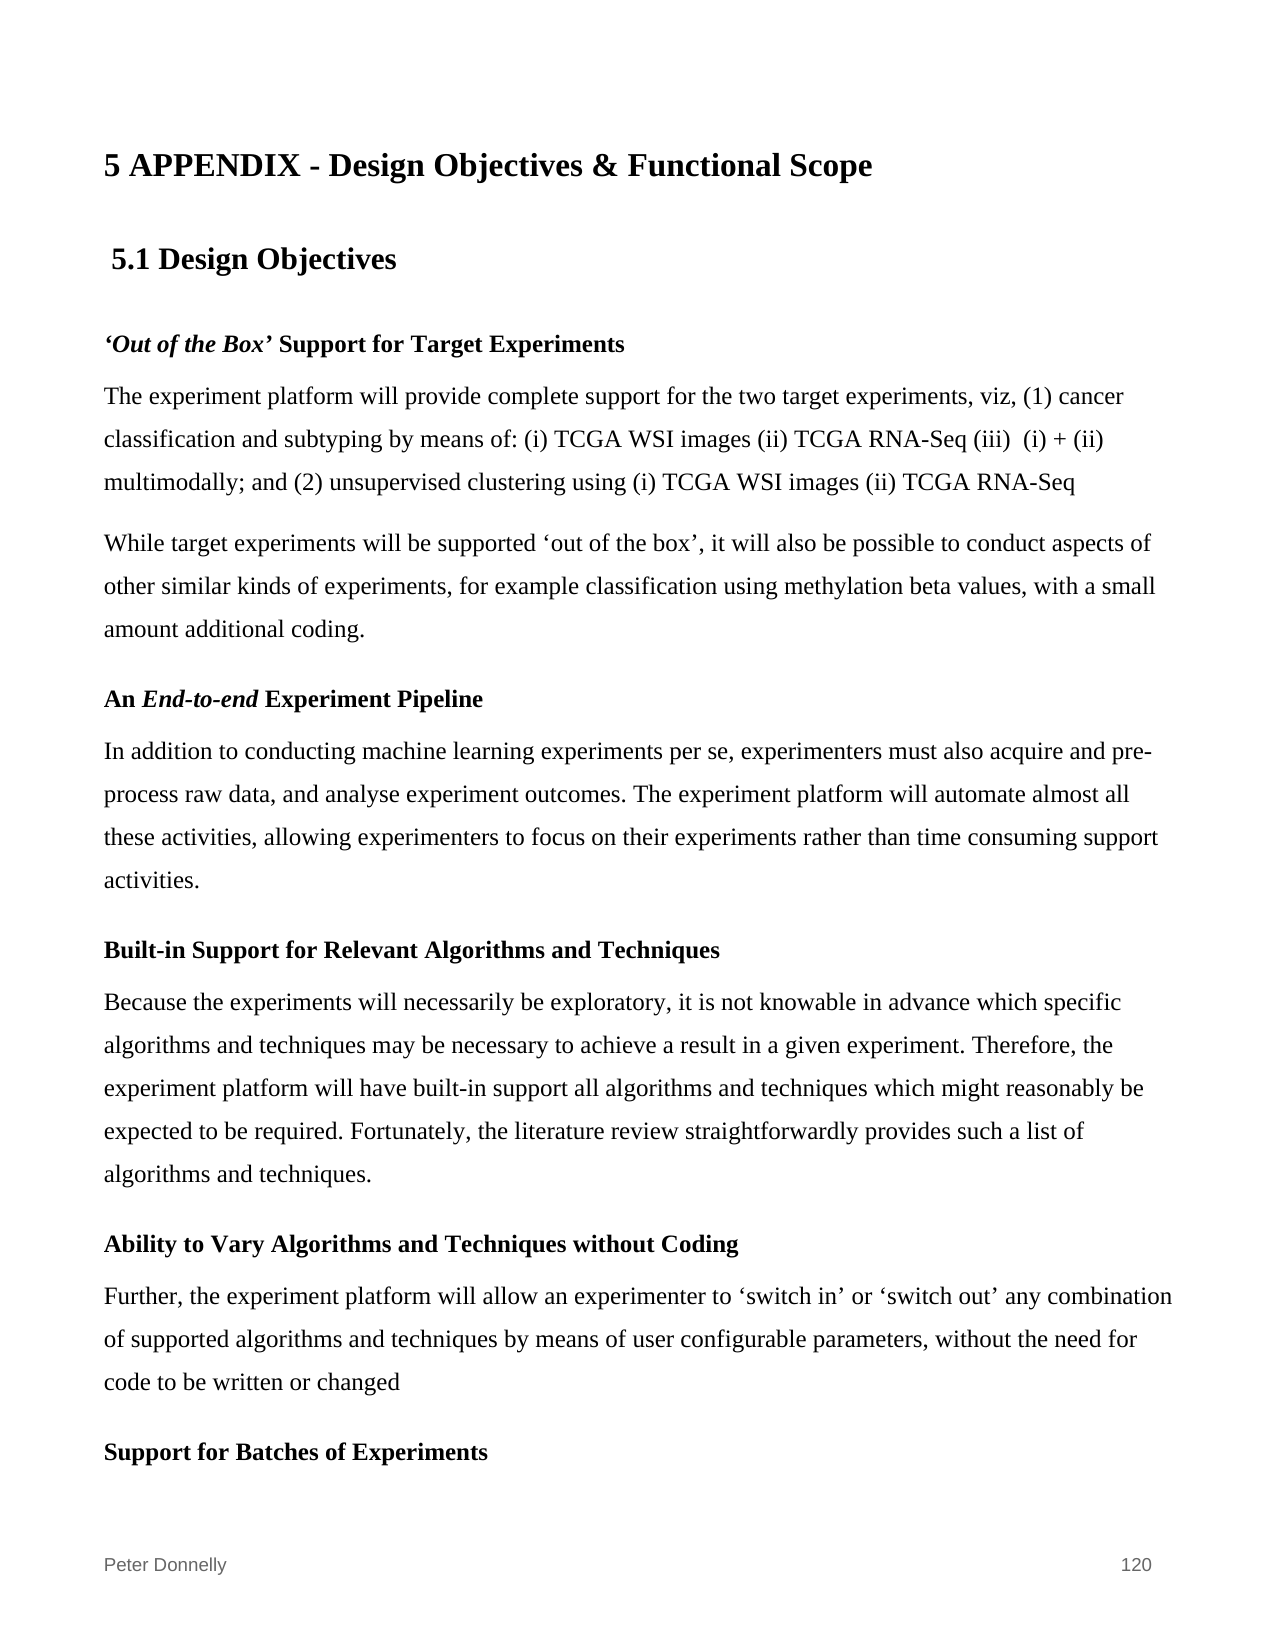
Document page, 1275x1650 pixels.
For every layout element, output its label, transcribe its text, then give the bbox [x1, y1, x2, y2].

text Support for Batches of Experiments [103, 1437, 1181, 1466]
text Because the experiments will necessarily be exploratory, it is not knowable in advance which specific algorithms and techniques may be necessary to achieve a result in a given experiment. Therefore, the experiment platform will have built-in support all algorithms and techniques which might reasonably be expected to be required. Fortunately, the literature review straightforwardly provides such a list of algorithms and techniques. [103, 987, 1181, 1188]
text Built-in Support for Relevant Algorithms and Techniques [103, 935, 1181, 964]
text In addition to conducting machine learning experiments per se, experimenters must also acquire and pre-process raw data, and analyse experiment outcomes. The experiment platform will automate almost all these activities, allowing experimenters to focus on their experiments rather than time consuming support activities. [103, 736, 1181, 894]
subtitle APPENDIX - Design Objectives & Functional Scope [103, 145, 1181, 183]
text Ability to Vary Algorithms and Techniques without Coding [103, 1229, 1181, 1258]
text While target experiments will be supported ‘out of the box’, it will also be possible to conduct aspects of other similar kinds of experiments, for example classification using methylation beta values, with a small amount additional coding. [103, 528, 1181, 643]
text An End-to-end Experiment Pipeline [103, 684, 1181, 713]
text The experiment platform will provide complete support for the two target experiments, viz, (1) cancer classification and subtyping by means of: (i) TCGA WSI images (ii) TCGA RNA-Seq (iii) (i) + (ii) multimodally; and (2) unsupervised clustering using (i) TCGA WSI images (ii) TCGA RNA-Seq [103, 381, 1181, 496]
subtitle Design Objectives [103, 240, 1181, 276]
text Further, the experiment platform will allow an experimenter to ‘switch in’ or ‘switch out’ any combination of supported algorithms and techniques by means of user configurable parameters, without the need for code to be written or changed [103, 1281, 1181, 1396]
text ‘Out of the Box’ Support for Target Experiments [103, 329, 1181, 358]
